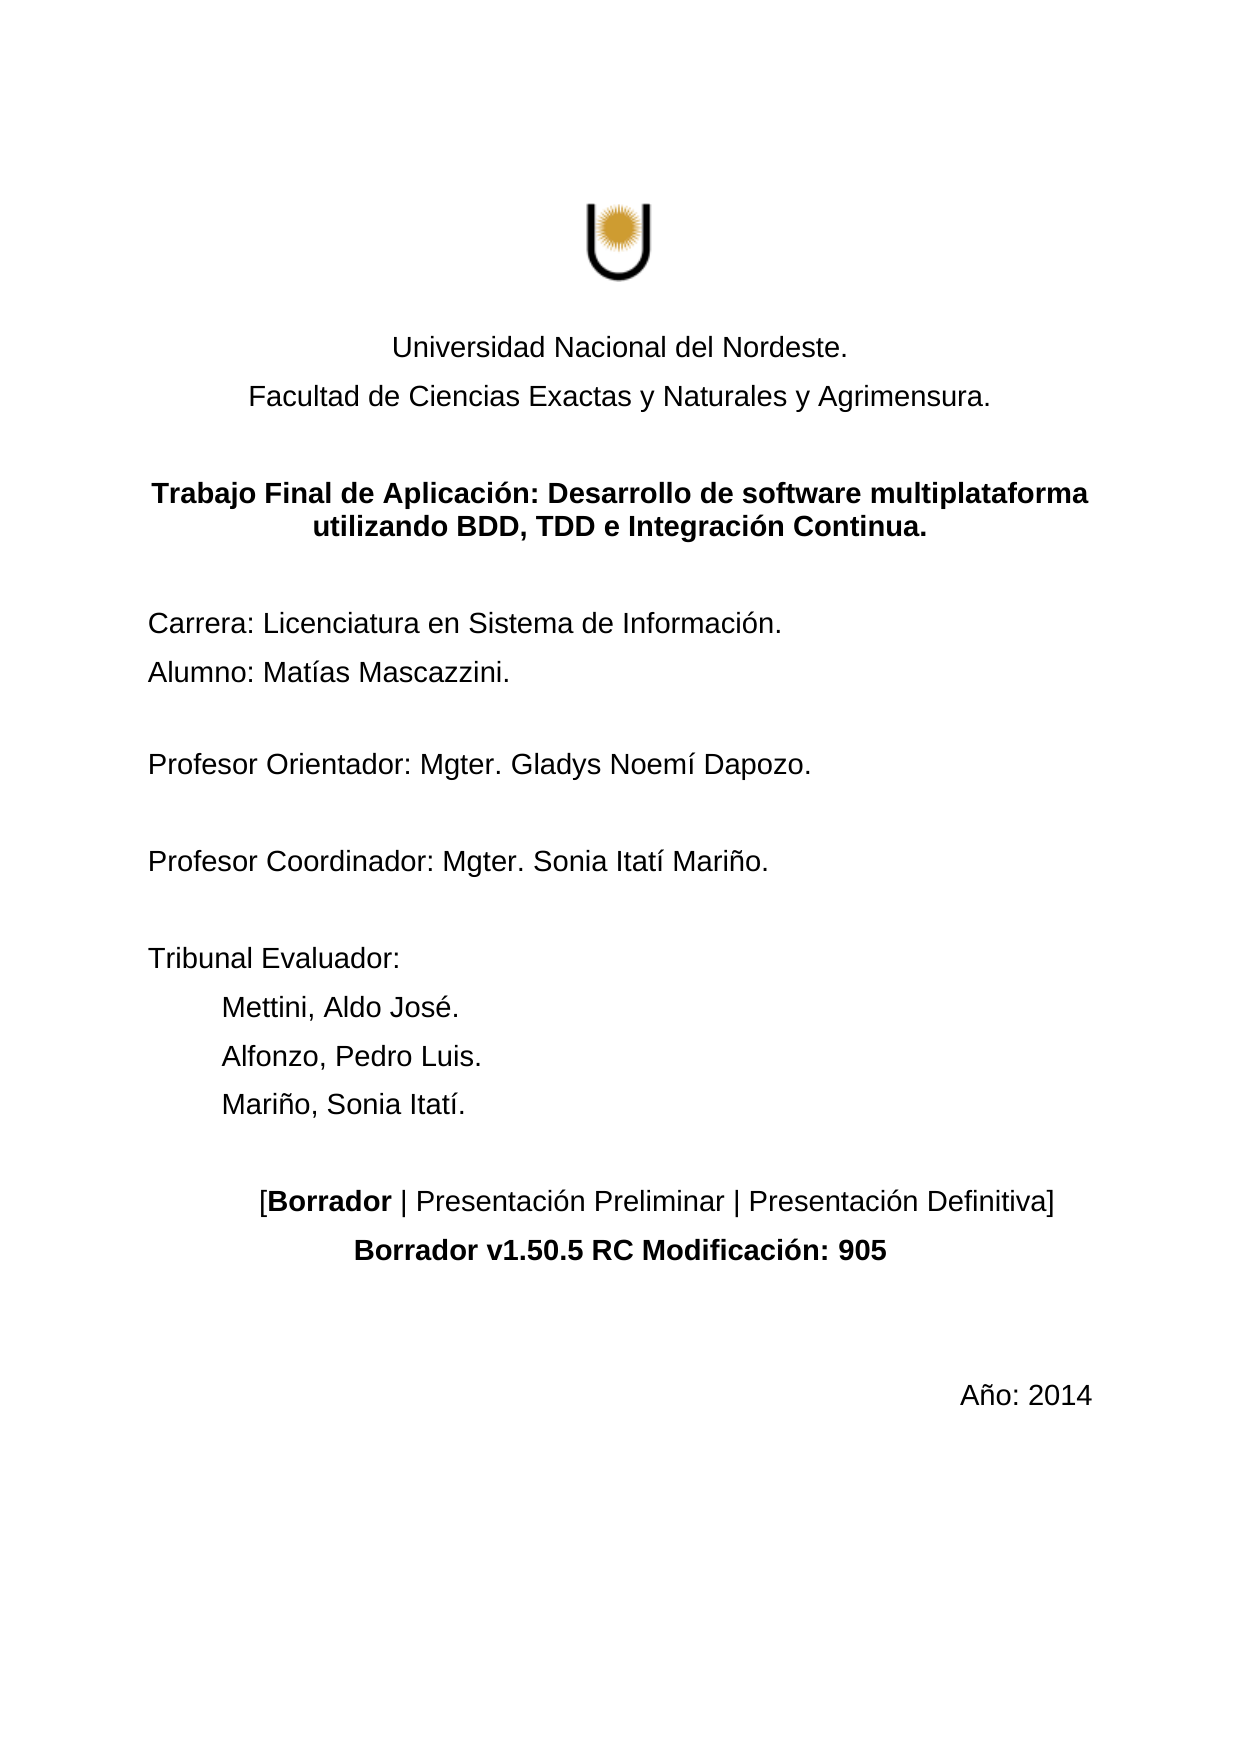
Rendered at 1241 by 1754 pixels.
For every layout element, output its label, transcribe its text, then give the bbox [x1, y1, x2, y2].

text [Borrador | Presentación Preliminar | Presentación Definitiva] [221, 1184, 1093, 1218]
text Carrera: Licenciatura en Sistema de Información. [148, 606, 1093, 640]
text Tribunal Evaluador: [148, 941, 1093, 975]
text Borrador v1.50.5 RC Modificación: 905 [148, 1233, 1093, 1266]
text Alfonzo, Pedro Luis. [221, 1038, 1093, 1072]
text Alumno: Matías Mascazzini. [148, 655, 1093, 688]
text Año: 2014 [148, 1378, 1093, 1412]
text Trabajo Final de Aplicación: Desarrollo de software multiplataforma utilizando BDD, TDD e Integración Continua. [148, 476, 1093, 543]
text Universidad Nacional del Nordeste. [148, 330, 1093, 364]
text Facultad de Ciencias Exactas y Naturales y Agrimensura. [148, 379, 1093, 412]
text Profesor Orientador: Mgter. Gladys Noemí Dapozo. [148, 747, 1093, 781]
text Mettini, Aldo José. [221, 990, 1093, 1023]
text Mariño, Sonia Itatí. [221, 1087, 1093, 1121]
text Profesor Coordinador: Mgter. Sonia Itatí Mariño. [148, 844, 1093, 878]
picture [542, 203, 699, 282]
